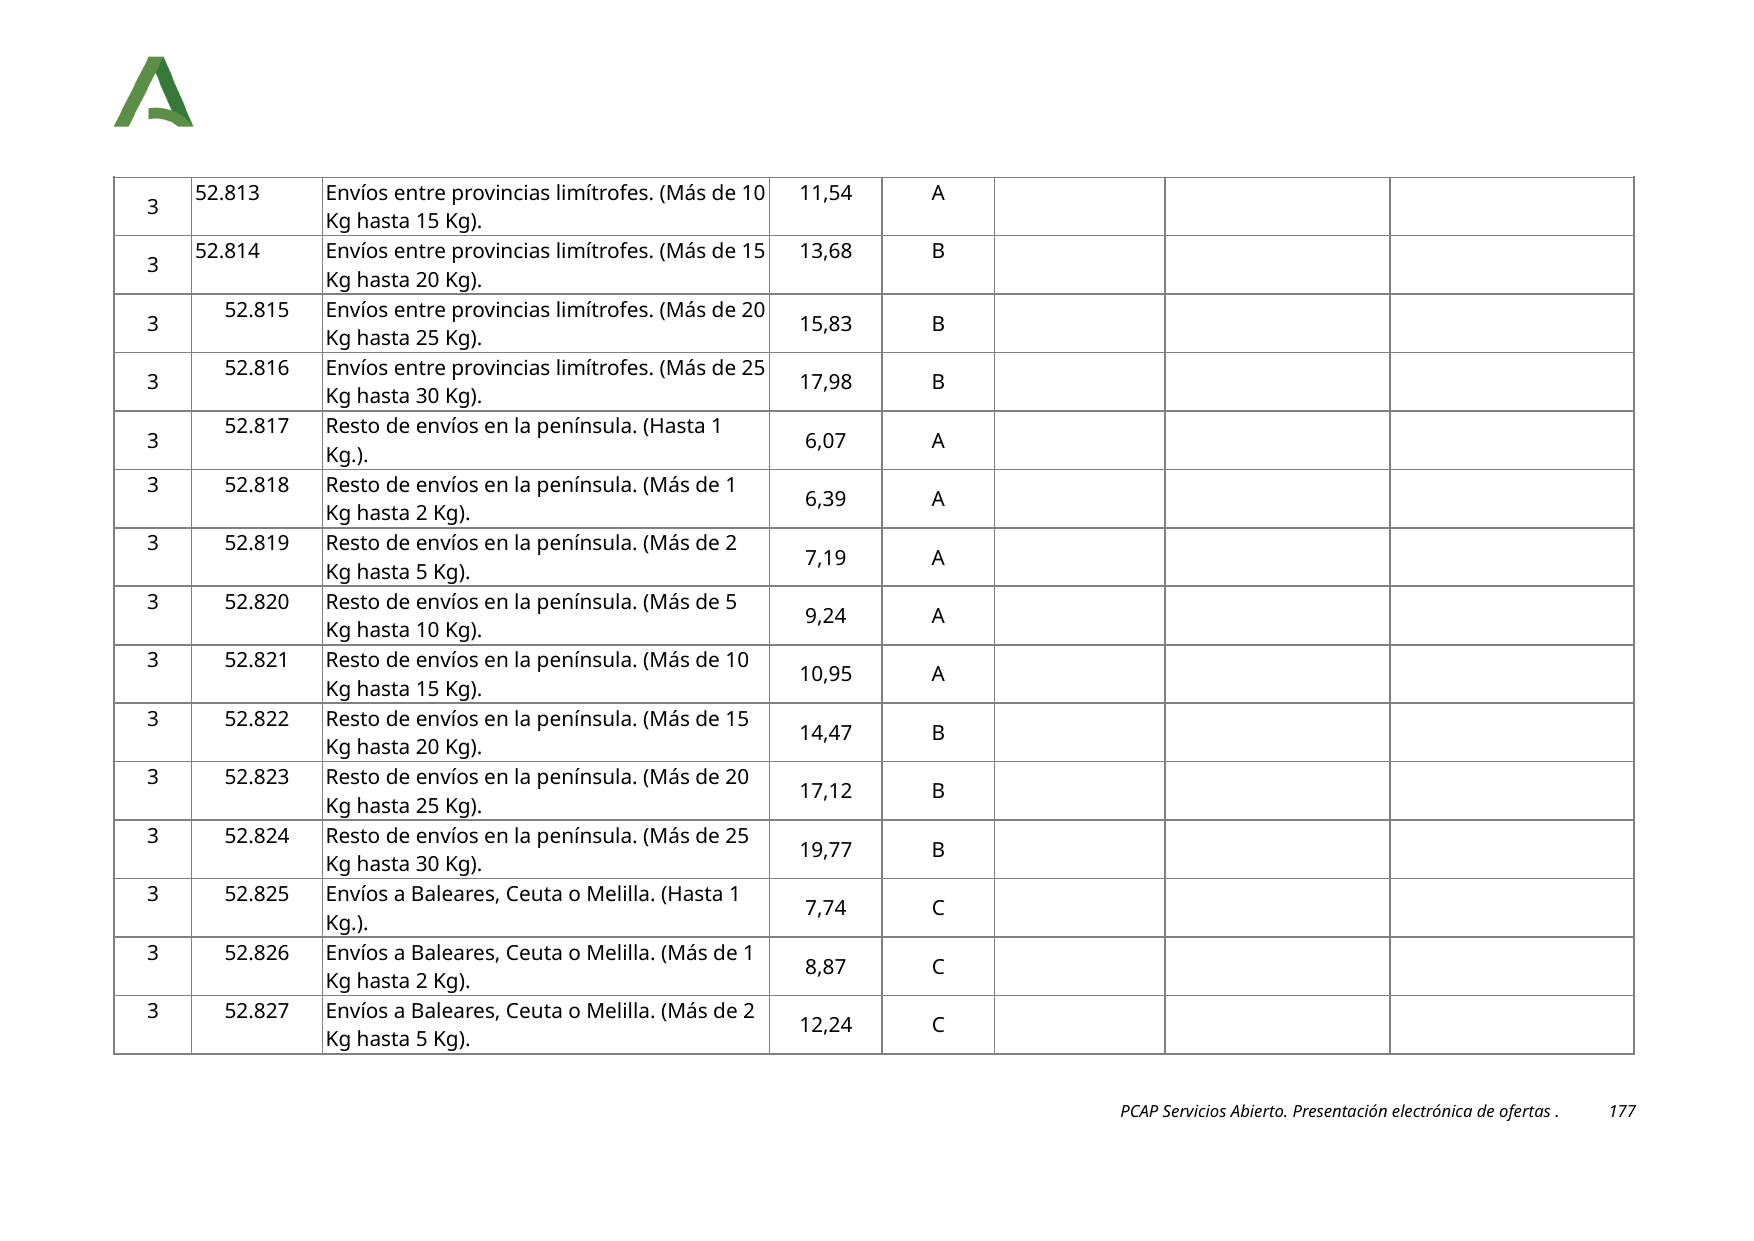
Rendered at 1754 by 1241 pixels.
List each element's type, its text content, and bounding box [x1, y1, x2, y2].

table_cell B [883, 762, 994, 819]
table_cell [1391, 938, 1633, 994]
table_cell [995, 938, 1164, 994]
table_cell 11,54 [770, 178, 881, 235]
table_cell [995, 704, 1164, 761]
table_cell A [883, 470, 994, 527]
table_cell 52.819 [192, 529, 322, 585]
table_cell [1166, 470, 1389, 527]
table_cell [1391, 587, 1633, 644]
table_cell 3 [115, 762, 191, 819]
table_cell 3 [115, 704, 191, 761]
table_cell 3 [115, 587, 191, 644]
table_cell [1391, 470, 1633, 527]
table_cell C [883, 879, 994, 936]
table_cell [1391, 178, 1633, 235]
table_cell 52.821 [192, 646, 322, 702]
table_cell [1391, 996, 1633, 1053]
table_cell A [883, 412, 994, 468]
table_cell 52.827 [192, 996, 322, 1053]
table_cell 3 [115, 295, 191, 352]
table_cell [1391, 879, 1633, 936]
table_cell [1391, 762, 1633, 819]
table_cell 3 [115, 353, 191, 410]
table_cell 52.823 [192, 762, 322, 819]
table_cell [1391, 236, 1633, 293]
table_cell 52.814 [192, 236, 322, 293]
table_cell 3 [115, 529, 191, 585]
table_cell 52.817 [192, 412, 322, 468]
table_cell [1166, 353, 1389, 410]
table_cell [1391, 821, 1633, 878]
table_cell A [883, 529, 994, 585]
table_cell [1166, 412, 1389, 468]
table_cell [995, 587, 1164, 644]
table_cell 52.815 [192, 295, 322, 352]
table_cell Envíos entre provincias limítrofes. (Más de 15 Kg hasta 20 Kg). [323, 236, 769, 293]
table_cell Envíos a Baleares, Ceuta o Melilla. (Más de 1 Kg hasta 2 Kg). [323, 938, 769, 994]
table_cell [995, 470, 1164, 527]
table_cell C [883, 996, 994, 1053]
table_cell 52.822 [192, 704, 322, 761]
table_cell Envíos a Baleares, Ceuta o Melilla. (Más de 2 Kg hasta 5 Kg). [323, 996, 769, 1053]
table_cell A [883, 646, 994, 702]
table_cell 9,24 [770, 587, 881, 644]
table_cell [1166, 821, 1389, 878]
table_cell B [883, 821, 994, 878]
table_cell [995, 821, 1164, 878]
table_cell 12,24 [770, 996, 881, 1053]
table_cell Resto de envíos en la península. (Más de 5 Kg hasta 10 Kg). [323, 587, 769, 644]
table_cell 14,47 [770, 704, 881, 761]
table_cell 7,74 [770, 879, 881, 936]
table_cell 52.820 [192, 587, 322, 644]
table_cell [995, 295, 1164, 352]
table_cell 3 [115, 996, 191, 1053]
table_cell 52.826 [192, 938, 322, 994]
table_cell [1391, 412, 1633, 468]
table_cell B [883, 295, 994, 352]
table_cell 6,39 [770, 470, 881, 527]
table_cell 52.816 [192, 353, 322, 410]
table_cell Envíos a Baleares, Ceuta o Melilla. (Hasta 1 Kg.). [323, 879, 769, 936]
table_cell 3 [115, 646, 191, 702]
table_cell Resto de envíos en la península. (Más de 20 Kg hasta 25 Kg). [323, 762, 769, 819]
table_cell [1166, 996, 1389, 1053]
table_cell Resto de envíos en la península. (Más de 10 Kg hasta 15 Kg). [323, 646, 769, 702]
table_cell [995, 646, 1164, 702]
table_cell Envíos entre provincias limítrofes. (Más de 10 Kg hasta 15 Kg). [323, 178, 769, 235]
table_cell 52.818 [192, 470, 322, 527]
table_cell [995, 236, 1164, 293]
table_cell [995, 353, 1164, 410]
table_cell [1166, 704, 1389, 761]
table_cell 3 [115, 470, 191, 527]
picture [109, 52, 198, 131]
table_cell 17,98 [770, 353, 881, 410]
table_cell 3 [115, 938, 191, 994]
table_cell [995, 412, 1164, 468]
table_cell 3 [115, 412, 191, 468]
table_cell Envíos entre provincias limítrofes. (Más de 25 Kg hasta 30 Kg). [323, 353, 769, 410]
table_cell [1166, 938, 1389, 994]
table_cell [1391, 704, 1633, 761]
table_cell [1391, 529, 1633, 585]
table_cell [995, 529, 1164, 585]
table_cell Resto de envíos en la península. (Más de 2 Kg hasta 5 Kg). [323, 529, 769, 585]
table_cell [995, 996, 1164, 1053]
table_cell [1391, 353, 1633, 410]
table_cell [995, 762, 1164, 819]
table_cell [1391, 295, 1633, 352]
table_cell [1166, 529, 1389, 585]
table_cell 7,19 [770, 529, 881, 585]
table_cell 3 [115, 879, 191, 936]
table_cell [1166, 762, 1389, 819]
table_cell 19,77 [770, 821, 881, 878]
table_cell B [883, 704, 994, 761]
table_cell 3 [115, 821, 191, 878]
table_cell Envíos entre provincias limítrofes. (Más de 20 Kg hasta 25 Kg). [323, 295, 769, 352]
table_cell Resto de envíos en la península. (Hasta 1 Kg.). [323, 412, 769, 468]
table_cell [995, 879, 1164, 936]
table_cell [1166, 178, 1389, 235]
table_cell 3 [115, 236, 191, 293]
table_cell 15,83 [770, 295, 881, 352]
table_cell 52.825 [192, 879, 322, 936]
table_cell A [883, 178, 994, 235]
table_cell Resto de envíos en la península. (Más de 1 Kg hasta 2 Kg). [323, 470, 769, 527]
table_cell 52.813 [192, 178, 322, 235]
table_cell B [883, 236, 994, 293]
table_cell 13,68 [770, 236, 881, 293]
table_cell 8,87 [770, 938, 881, 994]
table_cell 52.824 [192, 821, 322, 878]
table_cell Resto de envíos en la península. (Más de 25 Kg hasta 30 Kg). [323, 821, 769, 878]
table_cell [1166, 236, 1389, 293]
table_cell [1166, 646, 1389, 702]
table_cell Resto de envíos en la península. (Más de 15 Kg hasta 20 Kg). [323, 704, 769, 761]
table_cell B [883, 353, 994, 410]
table_cell [1166, 587, 1389, 644]
table_cell 17,12 [770, 762, 881, 819]
table_cell [1391, 646, 1633, 702]
table_cell 3 [115, 178, 191, 235]
table_cell A [883, 587, 994, 644]
table_cell 10,95 [770, 646, 881, 702]
table_cell 6,07 [770, 412, 881, 468]
table_cell [1166, 879, 1389, 936]
table_cell [1166, 295, 1389, 352]
table_cell [995, 178, 1164, 235]
table_cell C [883, 938, 994, 994]
